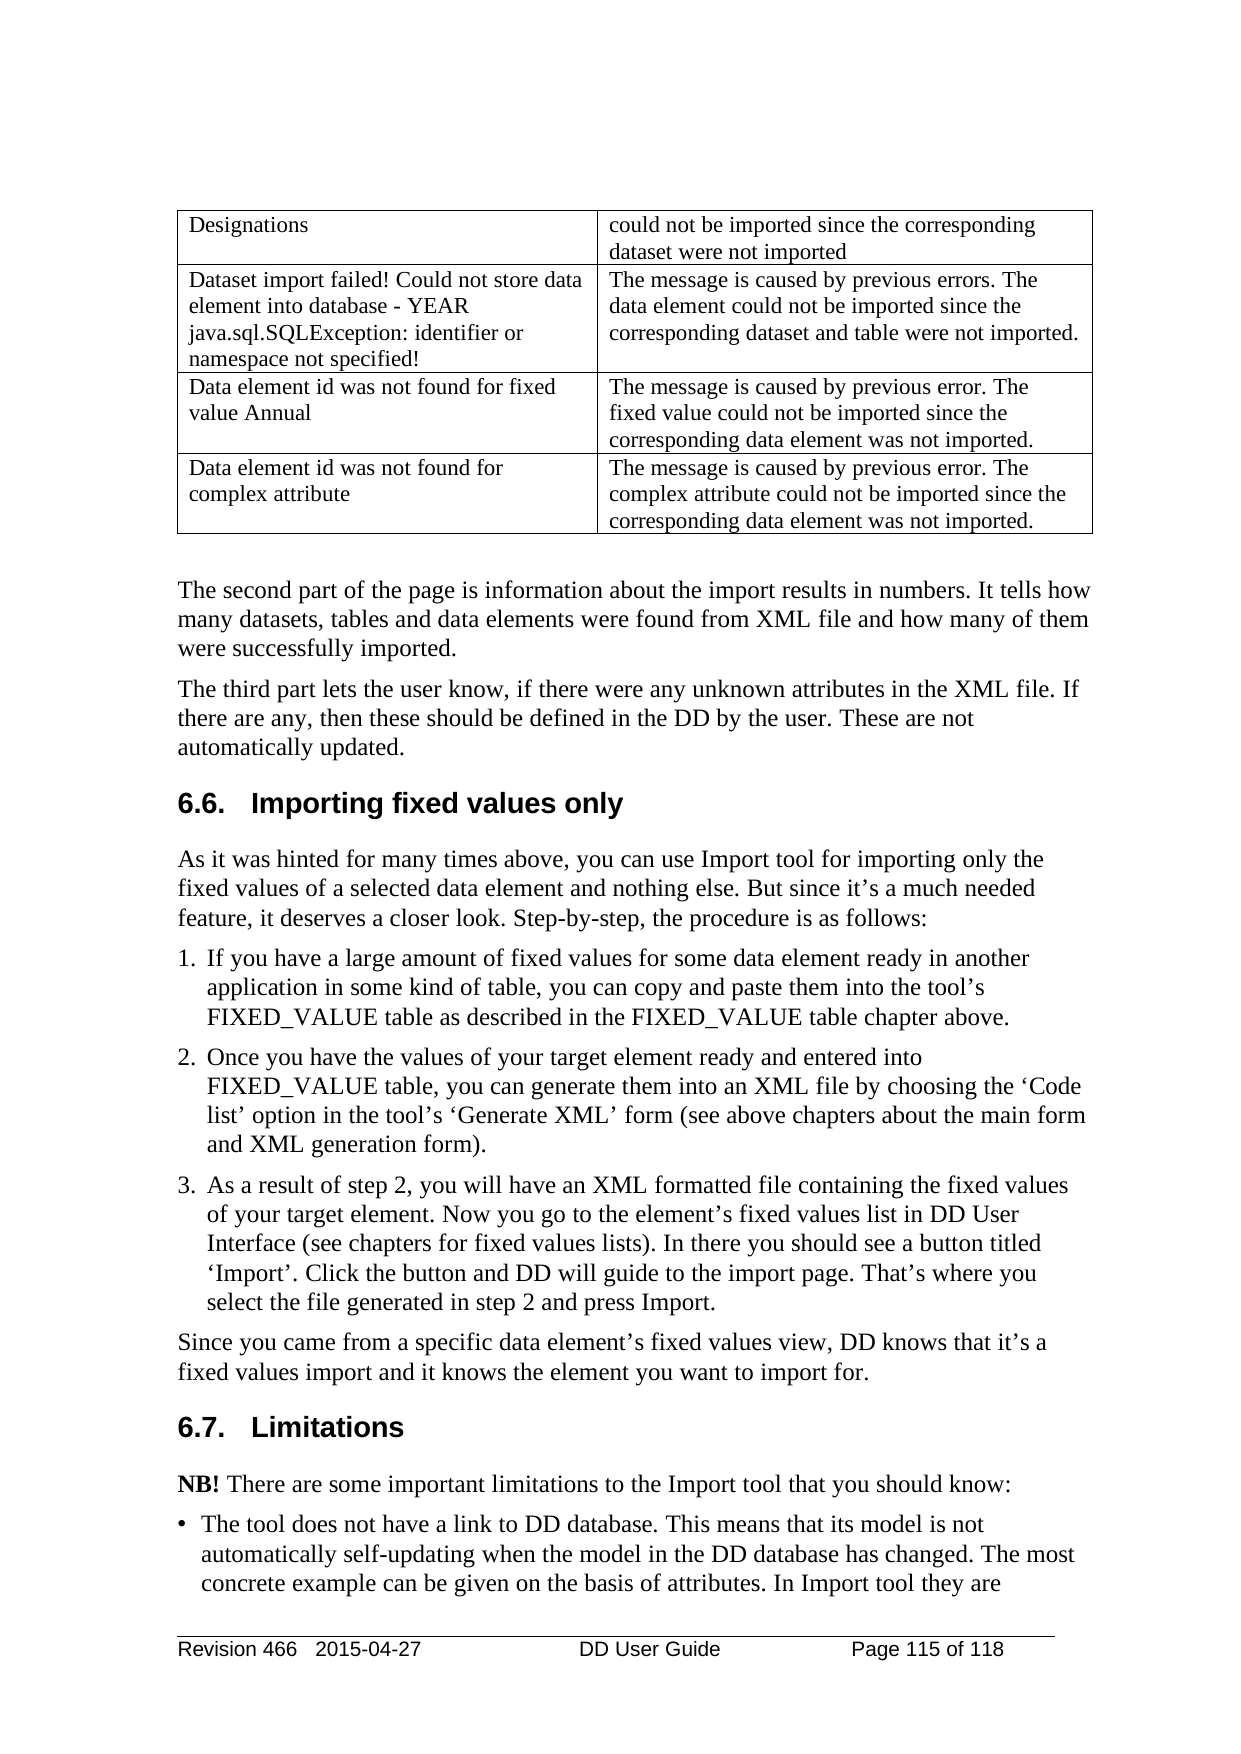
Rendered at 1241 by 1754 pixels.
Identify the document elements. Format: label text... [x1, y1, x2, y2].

table_cell could not be imported since the corresponding dataset were not imported [598, 211, 1092, 264]
table_cell The message is caused by previous errors. The data element could not be imported since the corresponding dataset and table were not imported. [598, 265, 1092, 372]
subtitle Limitations [177, 1410, 1092, 1444]
text NB! There are some important limitations to the Import tool that you should know: [177, 1468, 1092, 1498]
list Once you have the values of your target element ready and entered into FIXED_VALUE table, you can generate them into an XML file by choosing the ‘Code list’ option in the tool’s ‘Generate XML’ form (see above chapters about the main form and XML generation form). [177, 1042, 1092, 1158]
table_cell Dataset import failed! Could not store data element into database - YEAR java.sql.SQLException: identifier or namespace not specified! [178, 265, 597, 372]
table_cell The message is caused by previous error. The complex attribute could not be imported since the corresponding data element was not imported. [598, 454, 1092, 533]
text The third part lets the user know, if there were any unknown attributes in the XML file. If there are any, then these should be defined in the DD by the user. These are not automatically updated. [177, 674, 1092, 761]
text As it was hinted for many times above, you can use Import tool for importing only the fixed values of a selected data element and nothing else. But since it’s a much needed feature, it deserves a closer look. Step-by-step, the procedure is as follows: [177, 844, 1092, 931]
list As a result of step 2, you will have an XML formatted file containing the fixed values of your target element. Now you go to the element’s fixed values list in DD User Interface (see chapters for fixed values lists). In there you should see a button titled ‘Import’. Click the button and DD will guide to the import page. That’s where you select the file generated in step 2 and press Import. [177, 1170, 1092, 1316]
list The tool does not have a link to DD database. This means that its model is not automatically self-updating when the model in the DD database has changed. The most concrete example can be given on the basis of attributes. In Import tool they are [177, 1509, 1092, 1597]
text Since you came from a specific data element’s fixed values view, DD knows that it’s a fixed values import and it knows the element you want to import for. [177, 1327, 1092, 1385]
text The second part of the page is information about the import results in numbers. It tells how many datasets, tables and data elements were found from XML file and how many of them were successfully imported. [177, 575, 1092, 662]
list If you have a large amount of fixed values for some data element ready in another application in some kind of table, you can copy and paste them into the tool’s FIXED_VALUE table as described in the FIXED_VALUE table chapter above. [177, 943, 1092, 1030]
table_cell The message is caused by previous error. The fixed value could not be imported since the corresponding data element was not imported. [598, 373, 1092, 452]
table_cell Data element id was not found for fixed value Annual [178, 373, 597, 452]
table_cell Designations [178, 211, 597, 264]
subtitle Importing fixed values only [177, 786, 1092, 819]
table_cell Data element id was not found for complex attribute [178, 454, 597, 533]
